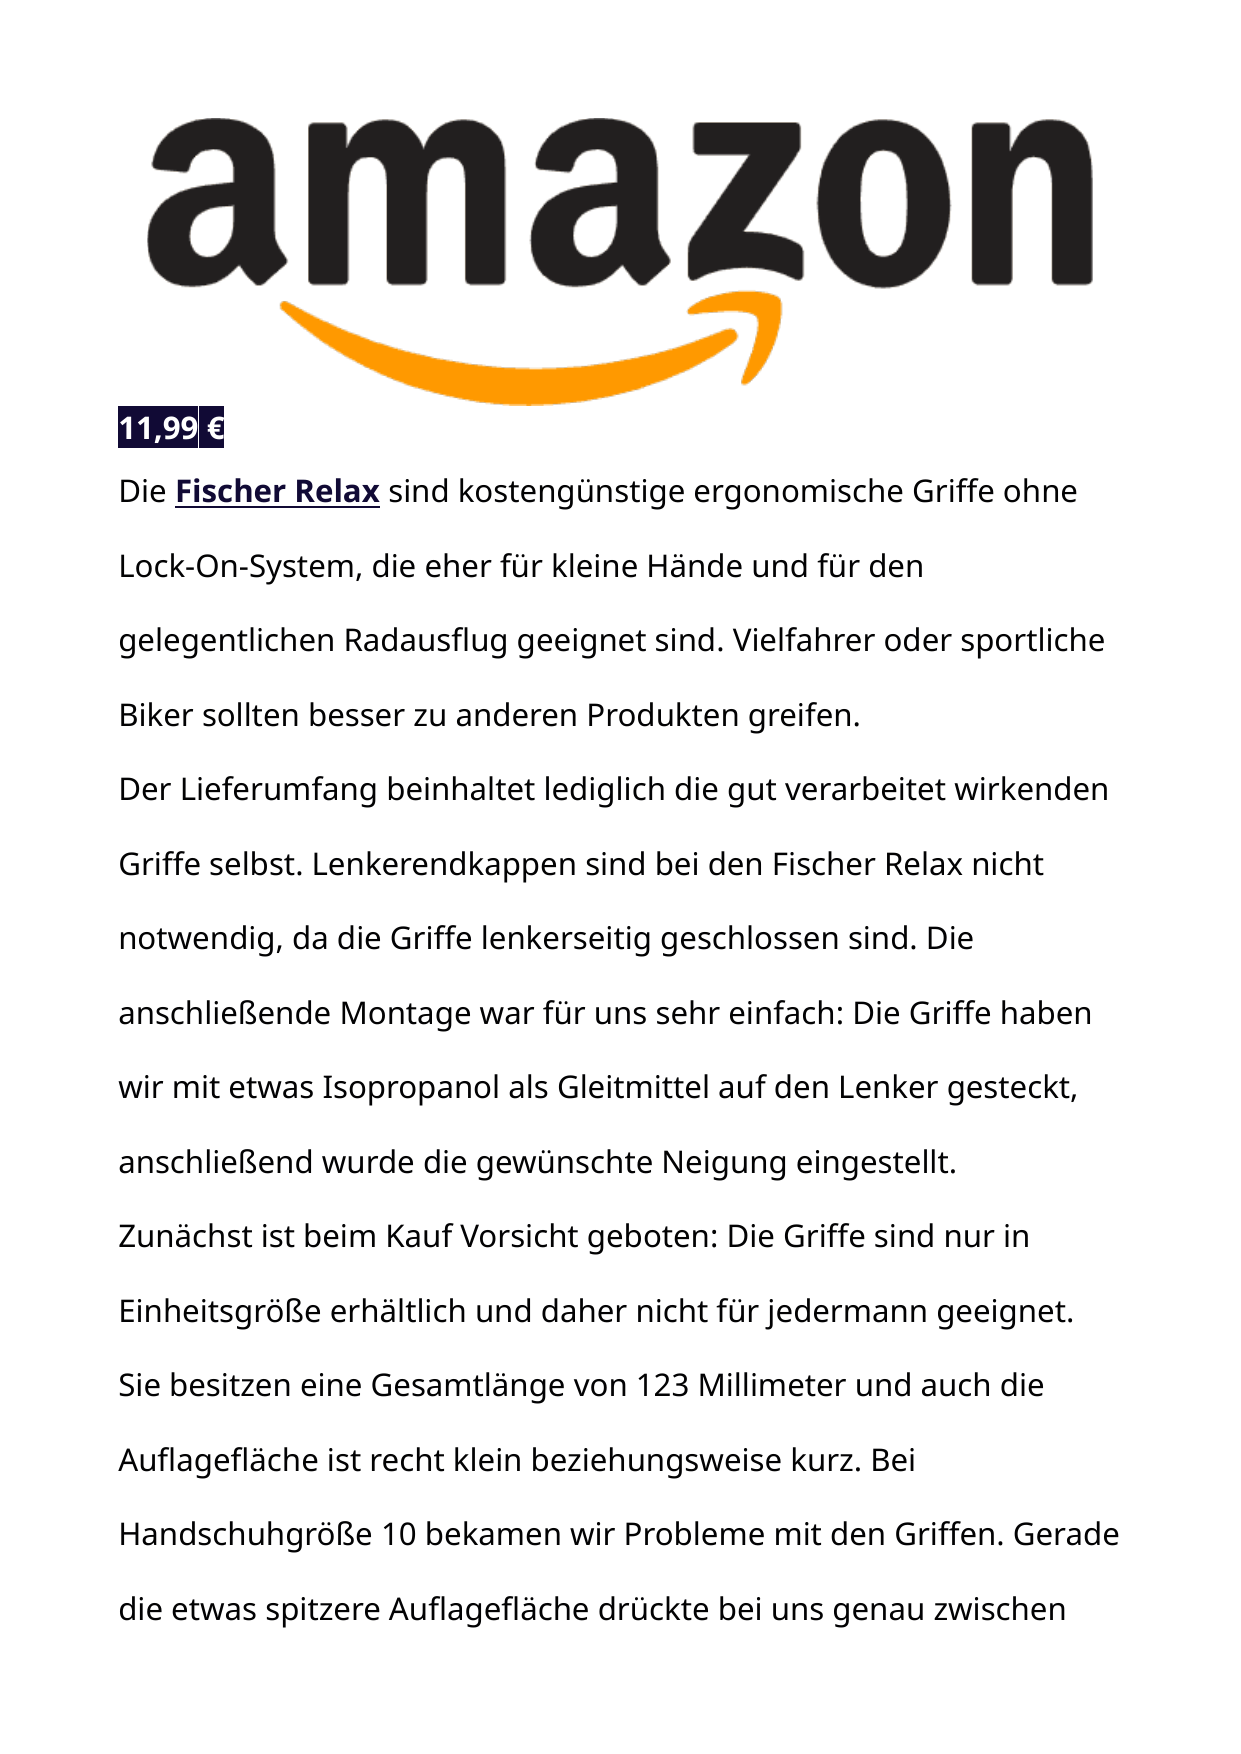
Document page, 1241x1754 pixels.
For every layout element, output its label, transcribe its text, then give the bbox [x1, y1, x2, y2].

text Die Fischer Relax sind kostengünstige ergonomische Griffe ohne Lock-On-System, die eher für kleine Hände und für den gelegentlichen Radausflug geeignet sind. Vielfahrer oder sportliche Biker sollten besser zu anderen Produkten greifen. [118, 469, 1122, 736]
text Zunächst ist beim Kauf Vorsicht geboten: Die Griffe sind nur in Einheitsgröße erhältlich und daher nicht für jedermann geeignet. Sie besitzen eine Gesamtlänge von 123 Millimeter und auch die Auflagefläche ist recht klein beziehungsweise kurz. Bei Handschuhgröße 10 bekamen wir Probleme mit den Griffen. Gerade die etwas spitzere Auflagefläche drückte bei uns genau zwischen [118, 1214, 1122, 1629]
text Der Lieferumfang beinhaltet lediglich die gut verarbeitet wirkenden Griffe selbst. Lenkerendkappen sind bei den Fischer Relax nicht notwendig, da die Griffe lenkerseitig geschlossen sind. Die anschließende Montage war für uns sehr einfach: Die Griffe haben wir mit etwas Isopropanol als Gleitmittel auf den Lenker gesteckt, anschließend wurde die gewünschte Neigung eingestellt. [118, 767, 1122, 1182]
picture [147, 118, 1093, 406]
text 11,99 € [118, 406, 1122, 448]
